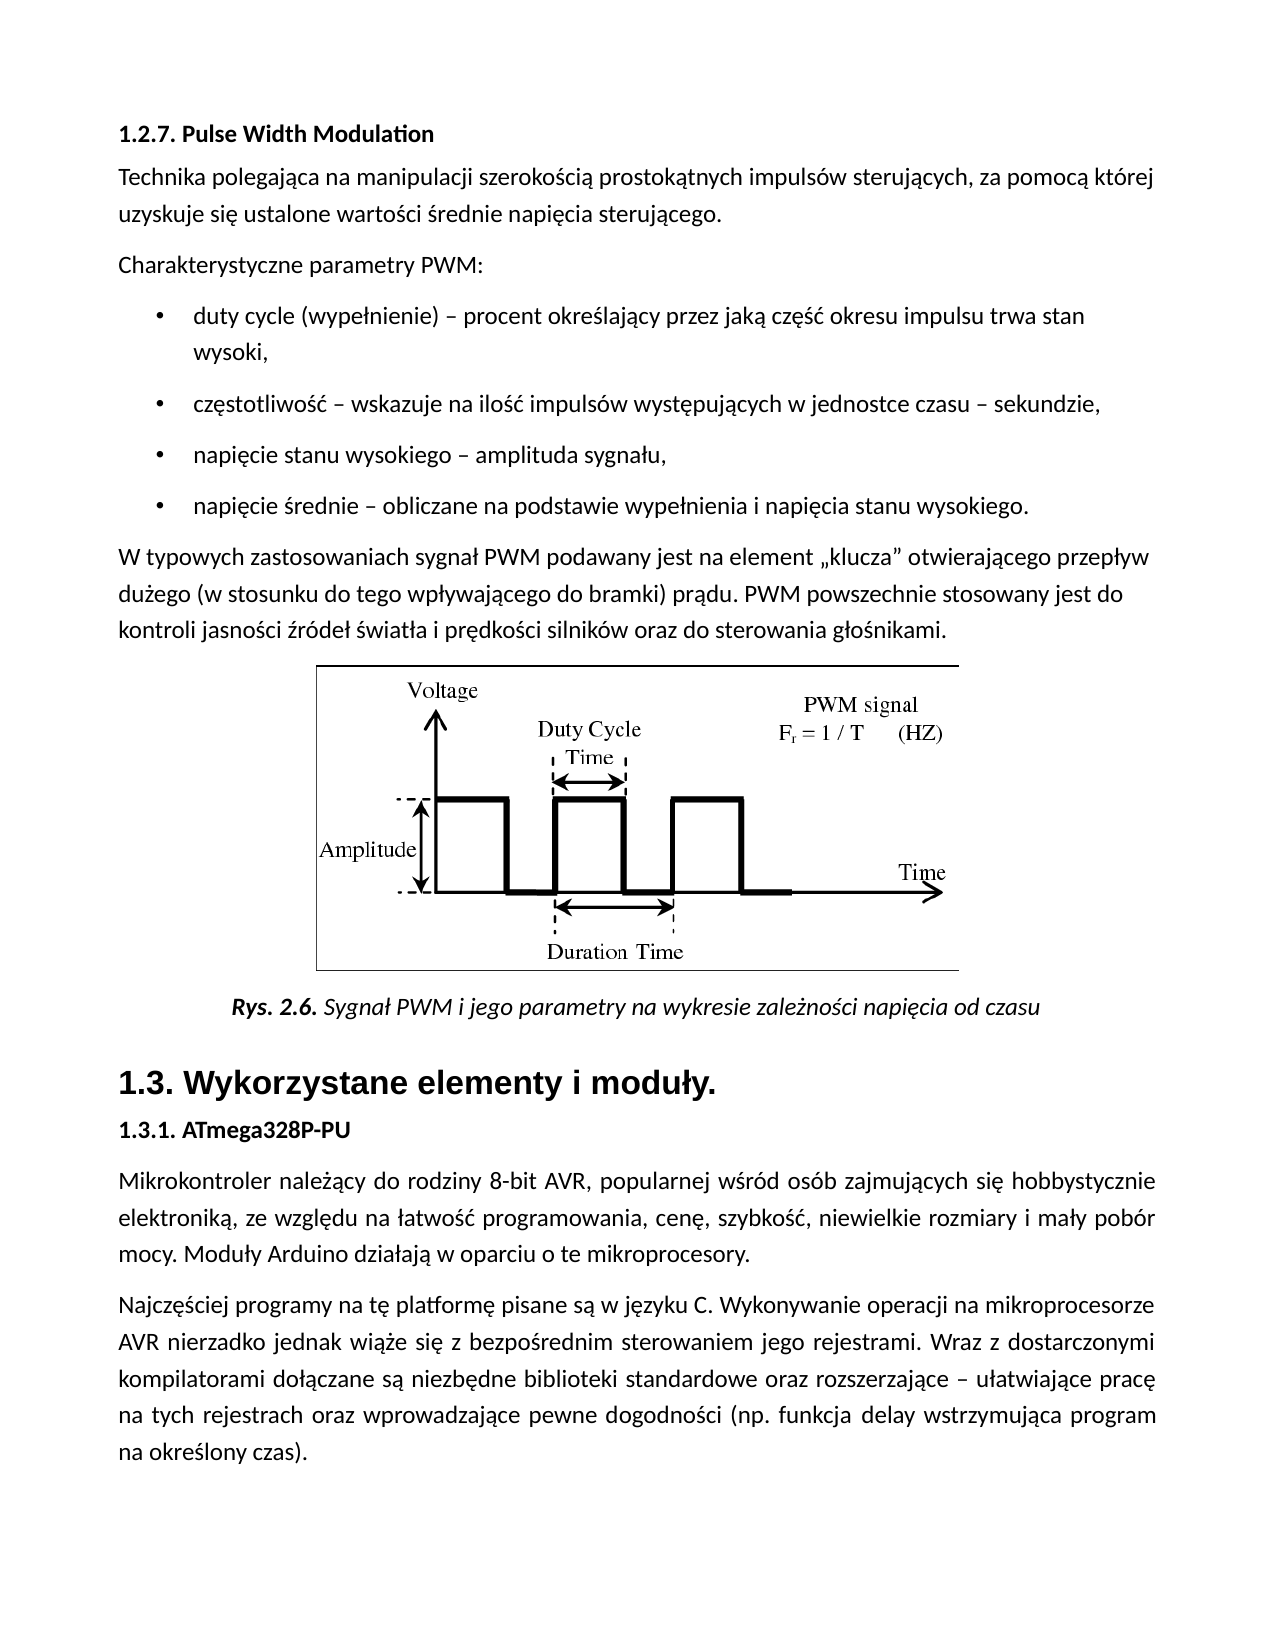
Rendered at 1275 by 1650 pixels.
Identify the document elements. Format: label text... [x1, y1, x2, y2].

text 1.3.1. ATmega328P-PU [118, 1114, 1157, 1145]
text W typowych zastosowaniach sygnał PWM podawany jest na element „klucza” otwierającego przepływ dużego (w stosunku do tego wpływającego do bramki) prądu. PWM powszechnie stosowany jest do kontroli jasności źródeł światła i prędkości silników oraz do sterowania głośnikami. [118, 541, 1157, 645]
text Najczęściej programy na tę platformę pisane są w języku C. Wykonywanie operacji na mikroprocesorze AVR nierzadko jednak wiąże się z bezpośrednim sterowaniem jego rejestrami. Wraz z dostarczonymi kompilatorami dołączane są niezbędne biblioteki standardowe oraz rozszerzające – ułatwiające pracę na tych rejestrach oraz wprowadzające pewne dogodności (np. funkcja delay wstrzymująca program na określony czas). [118, 1289, 1157, 1466]
list napięcie średnie – obliczane na podstawie wypełnienia i napięcia stanu wysokiego. [156, 490, 1157, 521]
subtitle 1.3. Wykorzystane elementy i moduły. [118, 1063, 1157, 1102]
text Technika polegająca na manipulacji szerokością prostokątnych impulsów sterujących, za pomocą której uzyskuje się ustalone wartości średnie napięcia sterującego. [118, 161, 1157, 228]
subtitle 1.2.7. Pulse Width Modulation [118, 118, 1157, 149]
text Rys. 2.6. Sygnał PWM i jego parametry na wykresie zależności napięcia od czasu [118, 991, 1157, 1022]
list napięcie stanu wysokiego – amplituda sygnału, [156, 439, 1157, 469]
picture [316, 665, 959, 971]
list częstotliwość – wskazuje na ilość impulsów występujących w jednostce czasu – sekundzie, [156, 388, 1157, 418]
text Charakterystyczne parametry PWM: [118, 249, 1157, 279]
list duty cycle (wypełnienie) – procent określający przez jaką część okresu impulsu trwa stan wysoki, [156, 300, 1157, 367]
text Mikrokontroler należący do rodziny 8-bit AVR, popularnej wśród osób zajmujących się hobbystycznie elektroniką, ze względu na łatwość programowania, cenę, szybkość, niewielkie rozmiary i mały pobór mocy. Moduły Arduino działają w oparciu o te mikroprocesory. [118, 1165, 1157, 1269]
